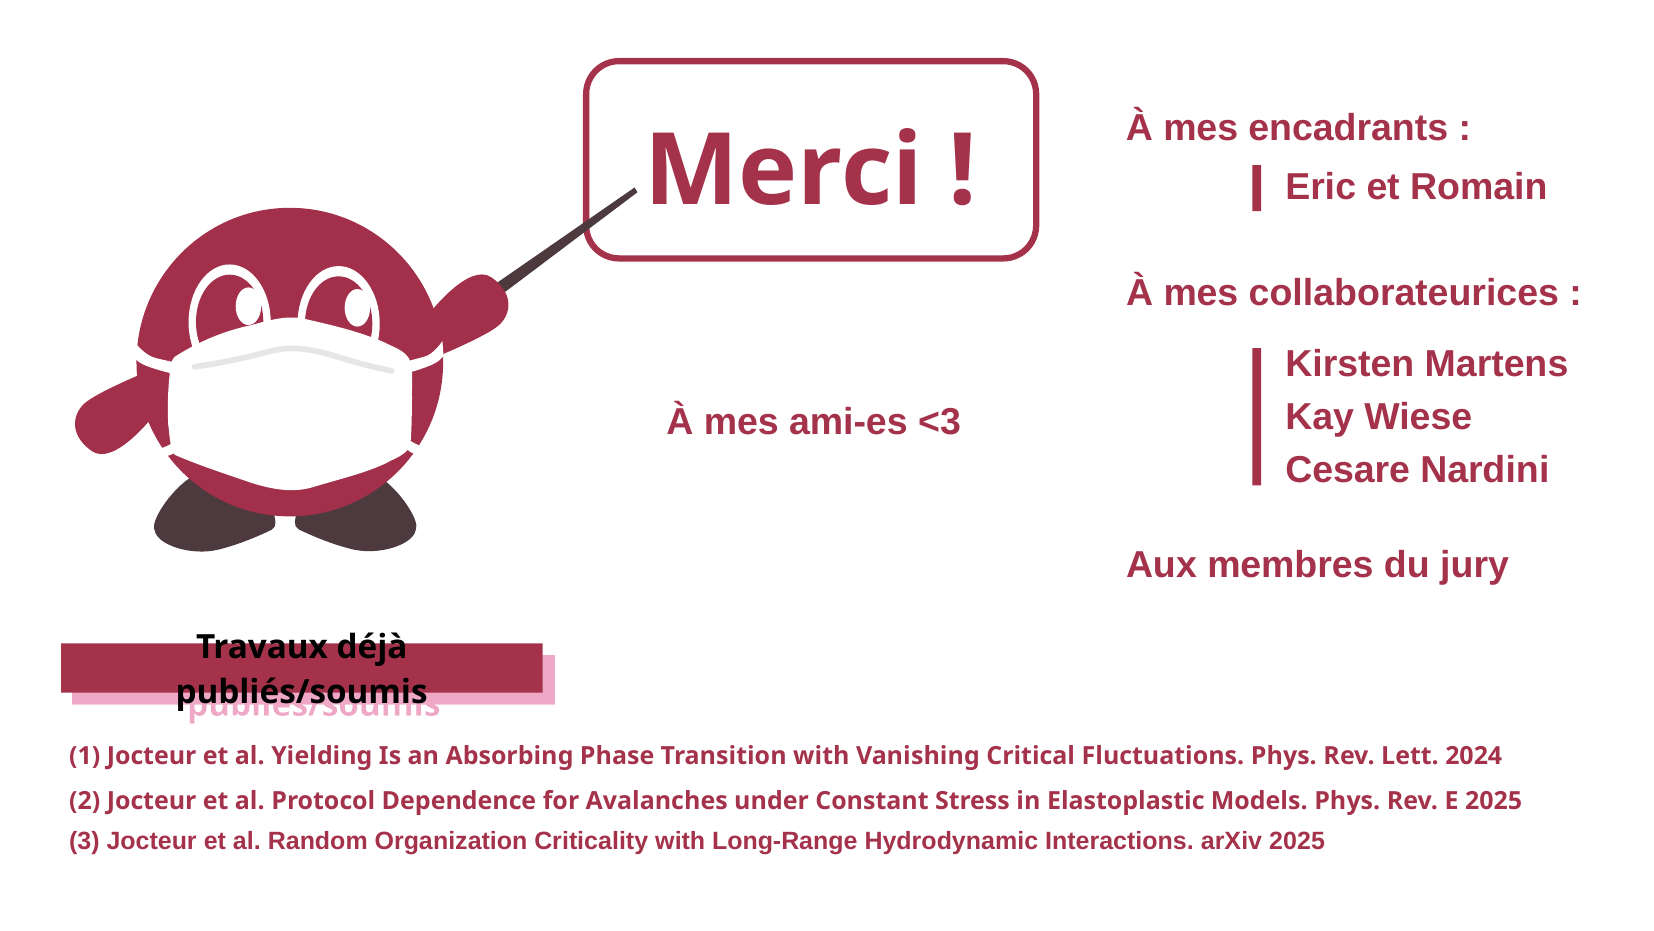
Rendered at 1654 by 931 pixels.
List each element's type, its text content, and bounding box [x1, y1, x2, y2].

text_box Travaux déjà publiés/soumis [61, 643, 543, 693]
text_box Cesare Nardini [1270, 441, 1576, 498]
picture [75, 187, 638, 552]
text_box À mes collaborateurices : [1111, 263, 1608, 321]
text_box Eric et Romain [1270, 157, 1574, 215]
text_box [1252, 165, 1262, 212]
text_box Kay Wiese [1270, 387, 1498, 441]
text_box À mes ami-es <3 [651, 393, 987, 451]
text_box [1252, 348, 1262, 486]
text_box (1) Jocteur et al. Yielding Is an Absorbing Phase Transition with Vanishing Critical Fluctuations. Phys. Rev. Lett. 2024 [54, 730, 1400, 775]
text_box Aux membres du jury [1111, 535, 1535, 593]
text_box À mes encadrants : [1111, 98, 1498, 156]
text_box (3) Jocteur et al. Random Organization Criticality with Long-Range Hydrodynamic Interactions. arXiv 2025 [54, 820, 1347, 863]
text_box Merci ! [623, 90, 999, 223]
text_box (2) Jocteur et al. Protocol Dependence for Avalanches under Constant Stress in Elastoplastic Models. Phys. Rev. E 2025 [54, 775, 1429, 820]
text_box Kirsten Martens [1270, 334, 1595, 392]
